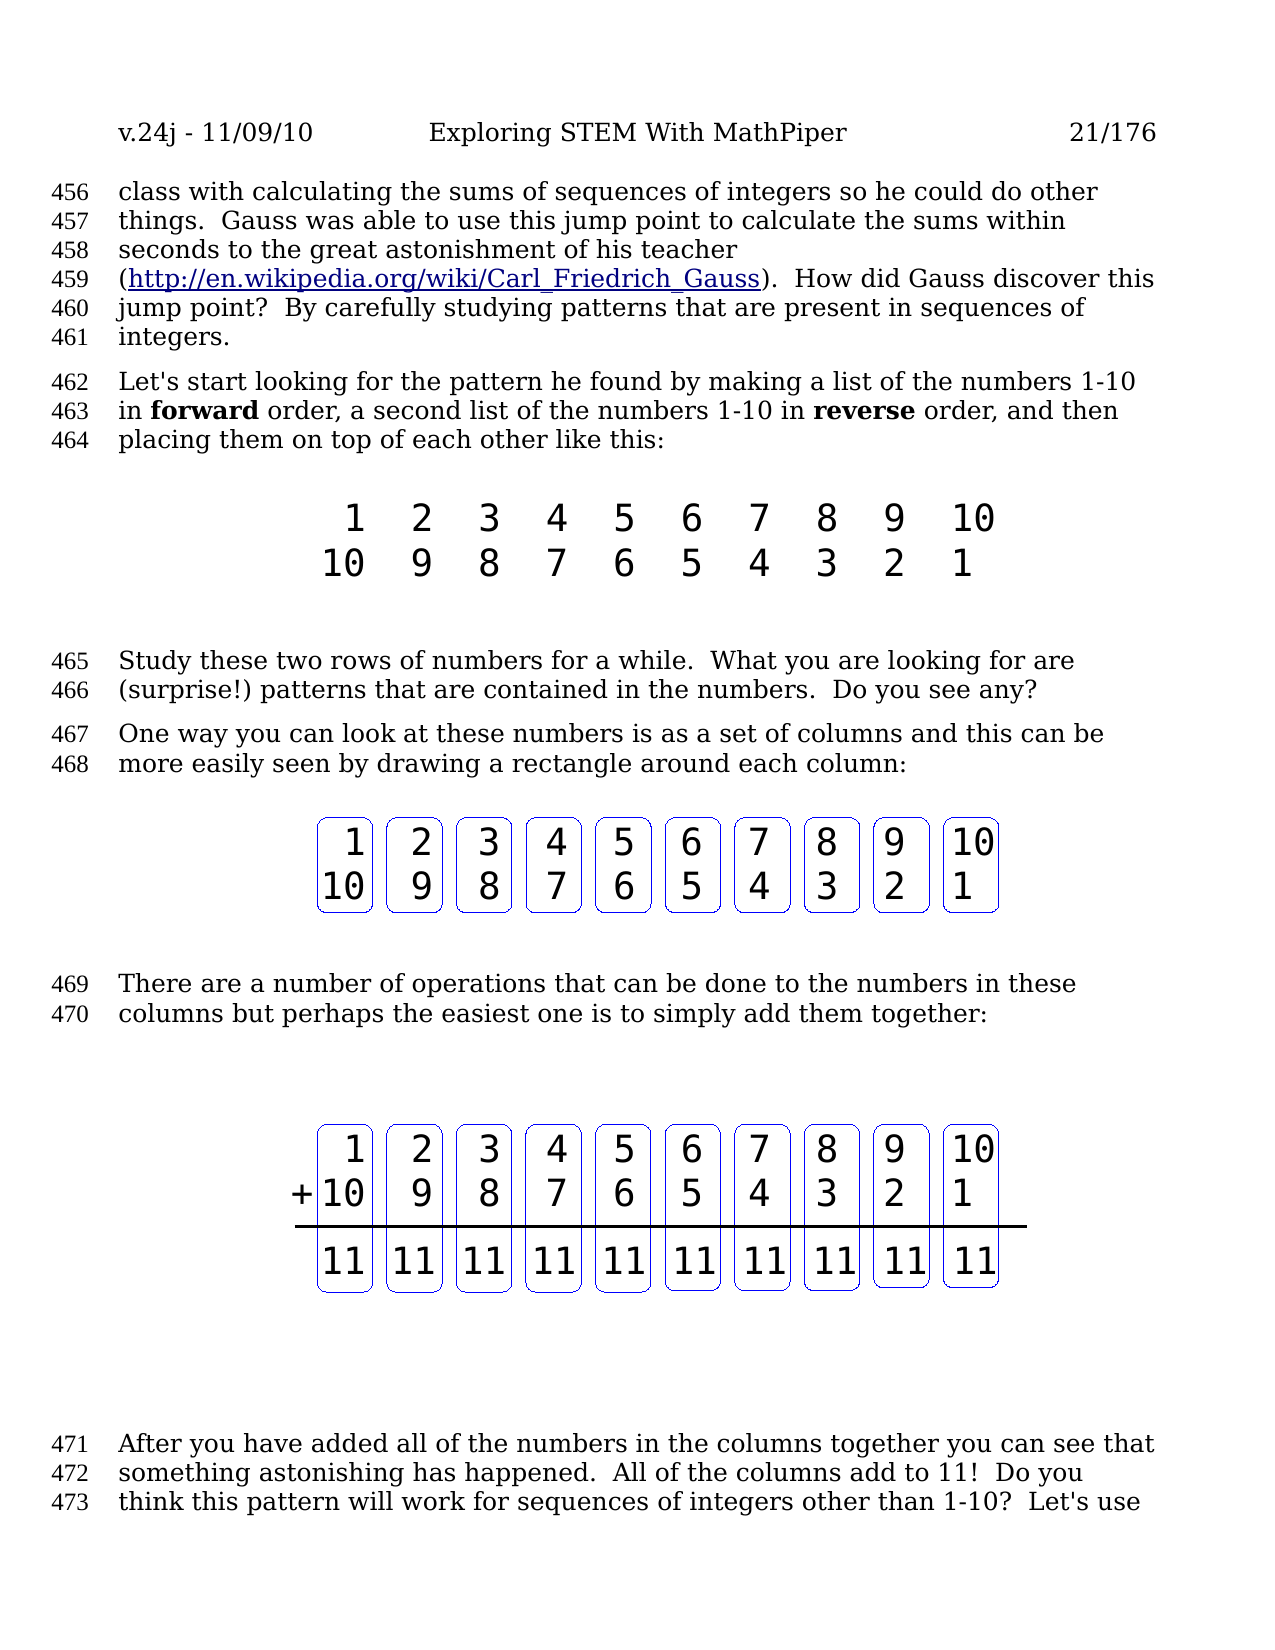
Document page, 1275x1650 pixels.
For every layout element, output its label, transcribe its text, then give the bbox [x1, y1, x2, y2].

text There are a number of operations that can be done to the numbers in these columns but perhaps the easiest one is to simply add them together: [118, 969, 1157, 1028]
text class with calculating the sums of sequences of integers so he could do other things. Gauss was able to use this jump point to calculate the sums within seconds to the great astonishment of his teacher (http://en.wikipedia.org/wiki/Carl_Friedrich_Gauss). How did Gauss discover this jump point? By carefully studying patterns that are present in sequences of integers. [118, 177, 1157, 352]
text Let's start looking for the pattern he found by making a list of the numbers 1-10 in forward order, a second list of the numbers 1-10 in reverse order, and then placing them on top of each other like this: [118, 367, 1157, 454]
text One way you can look at these numbers is as a set of columns and this can be more easily seen by drawing a rectangle around each column: [118, 719, 1157, 778]
text After you have added all of the numbers in the columns together you can see that something astonishing has happened. All of the columns add to 11! Do you think this pattern will work for sequences of integers other than 1-10? Let's use [118, 1429, 1157, 1516]
text Study these two rows of numbers for a while. What you are looking for are (surprise!) patterns that are contained in the numbers. Do you see any? [118, 646, 1157, 704]
